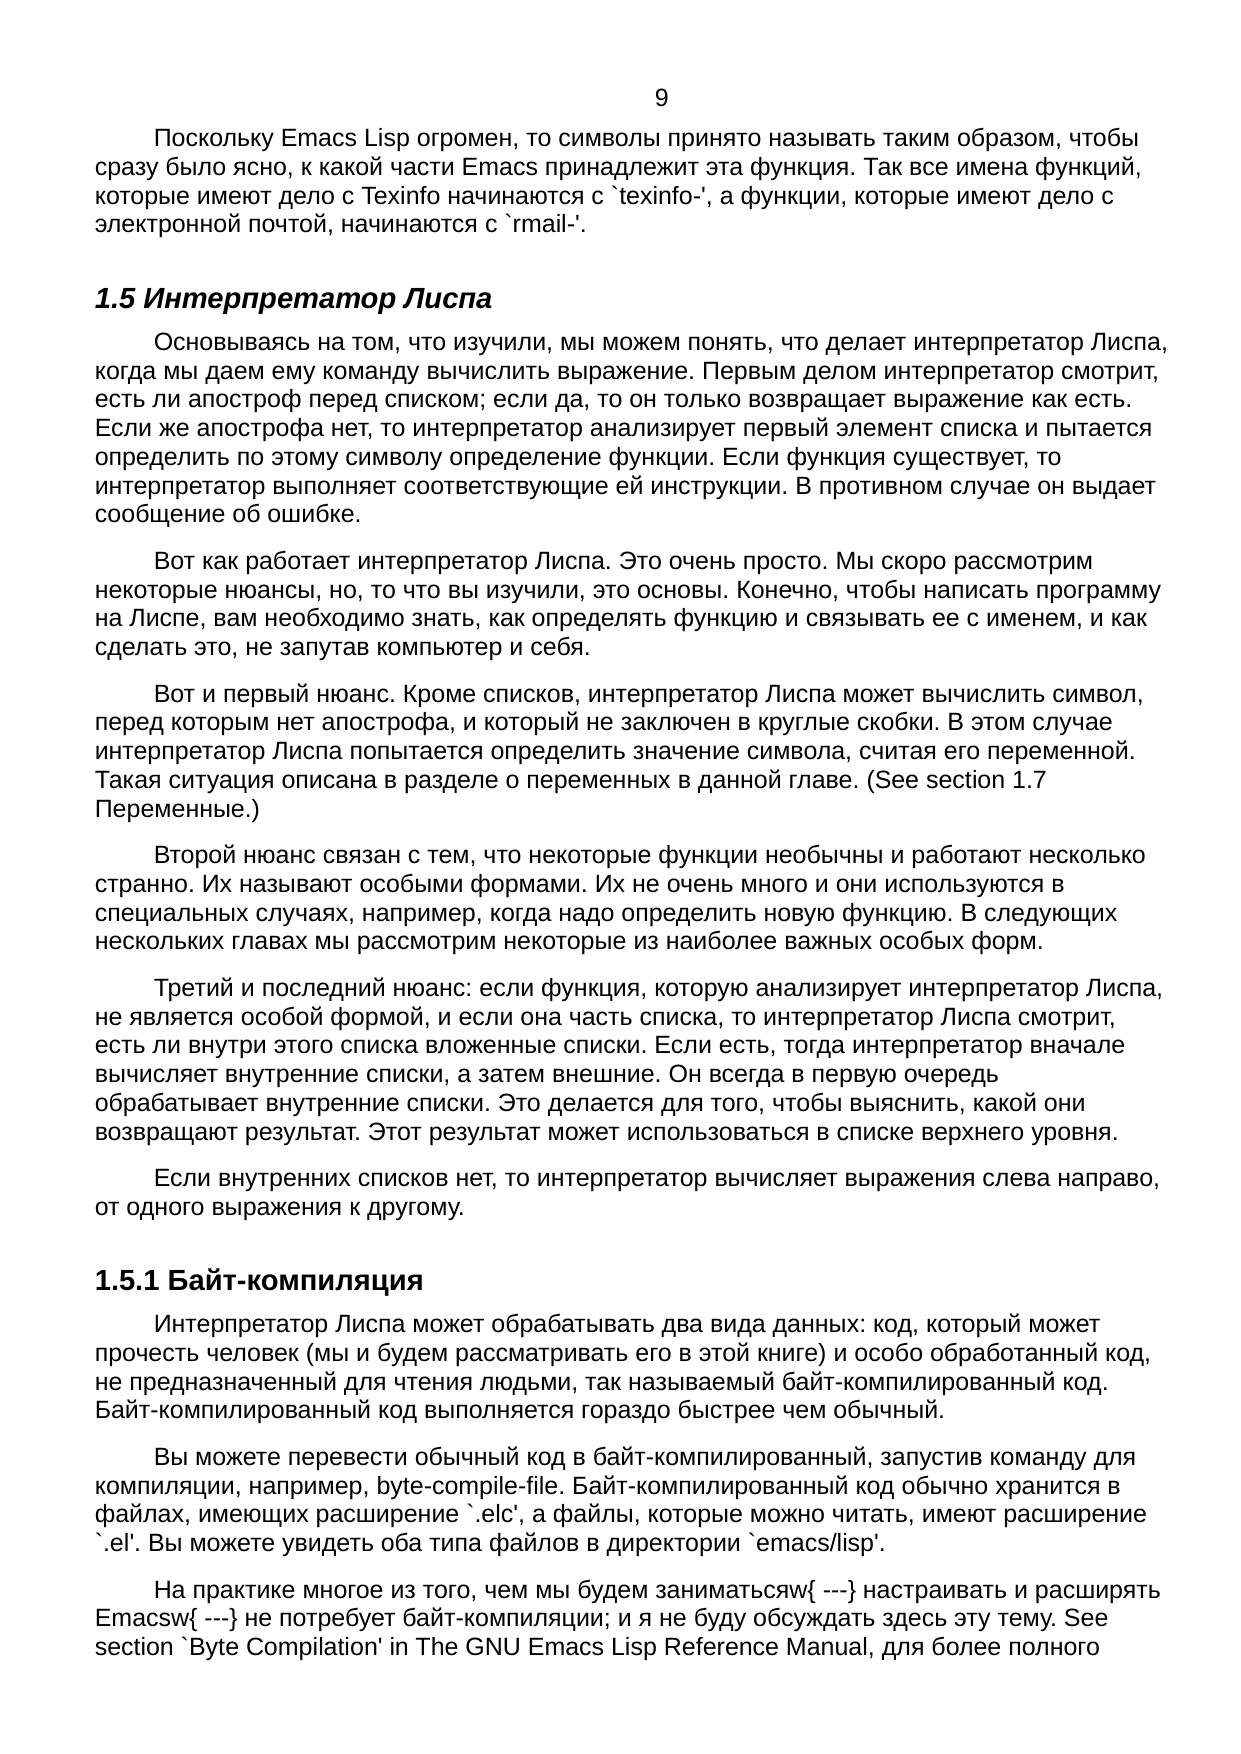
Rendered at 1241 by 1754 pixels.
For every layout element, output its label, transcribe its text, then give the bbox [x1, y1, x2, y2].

text Третий и последний нюанс: если функция, которую анализирует интерпретатор Лиспа, не является особой формой, и если она часть списка, то интерпретатор Лиспа смотрит, есть ли внутри этого списка вложенные списки. Если есть, тогда интерпретатор вначале вычисляет внутренние списки, а затем внешние. Он всегда в первую очередь обрабатывает внутренние списки. Это делается для того, чтобы выяснить, какой они возвращают результат. Этот результат может использоваться в списке верхнего уровня. [94, 973, 1169, 1145]
text Вы можете перевести обычный код в байт-компилированный, запустив команду для компиляции, например, byte-compile-file. Байт-компилированный код обычно хранится в файлах, имеющих расширение `.elc', а файлы, которые можно читать, имеют расширение `.el'. Вы можете увидеть оба типа файлов в директории `emacs/lisp'. [94, 1442, 1169, 1557]
text Вот и первый нюанс. Кроме списков, интерпретатор Лиспа может вычислить символ, перед которым нет апострофа, и который не заключен в круглые скобки. В этом случае интерпретатор Лиспа попытается определить значение символа, считая его переменной. Такая ситуация описана в разделе о переменных в данной главе. (See section 1.7 Переменные.) [94, 679, 1169, 822]
text Интерпретатор Лиспа может обрабатывать два вида данных: код, который может прочесть человек (мы и будем рассматривать его в этой книге) и особо обработанный код, не предназначенный для чтения людьми, так называемый байт-компилированный код. Байт-компилированный код выполняется гораздо быстрее чем обычный. [94, 1309, 1169, 1424]
text Поскольку Emacs Lisp огромен, то символы принято называть таким образом, чтобы сразу было ясно, к какой части Emacs принадлежит эта функция. Так все имена функций, которые имеют дело с Texinfo начинаются с `texinfo-', а функции, которые имеют дело с электронной почтой, начинаются с `rmail-'. [94, 123, 1169, 238]
subtitle 1.5 Интерпретатор Лиспа [94, 281, 1169, 314]
text Основываясь на том, что изучили, мы можем понять, что делает интерпретатор Лиспа, когда мы даем ему команду вычислить выражение. Первым делом интерпретатор смотрит, есть ли апостроф перед списком; если да, то он только возвращает выражение как есть. Если же апострофа нет, то интерпретатор анализирует первый элемент списка и пытается определить по этому символу определение функции. Если функция существует, то интерпретатор выполняет соответствующие ей инструкции. В противном случае он выдает сообщение об ошибке. [94, 327, 1169, 528]
subtitle 1.5.1 Байт-компиляция [94, 1263, 1169, 1297]
text Если внутренних списков нет, то интерпретатор вычисляет выражения слева направо, от одного выражения к другому. [94, 1163, 1169, 1221]
text На практике многое из того, чем мы будем заниматьсяw{ ---} настраивать и расширять Emacsw{ ---} не потребует байт-компиляции; и я не буду обсуждать здесь эту тему. See section `Byte Compilation' in The GNU Emacs Lisp Reference Manual, для более полного [94, 1575, 1169, 1661]
text Второй нюанс связан с тем, что некоторые функции необычны и работают несколько странно. Их называют особыми формами. Их не очень много и они используются в специальных случаях, например, когда надо определить новую функцию. В следующих нескольких главах мы рассмотрим некоторые из наиболее важных особых форм. [94, 840, 1169, 955]
text Вот как работает интерпретатор Лиспа. Это очень просто. Мы скоро рассмотрим некоторые нюансы, но, то что вы изучили, это основы. Конечно, чтобы написать программу на Лиспе, вам необходимо знать, как определять функцию и связывать ее с именем, и как сделать это, не запутав компьютер и себя. [94, 546, 1169, 661]
